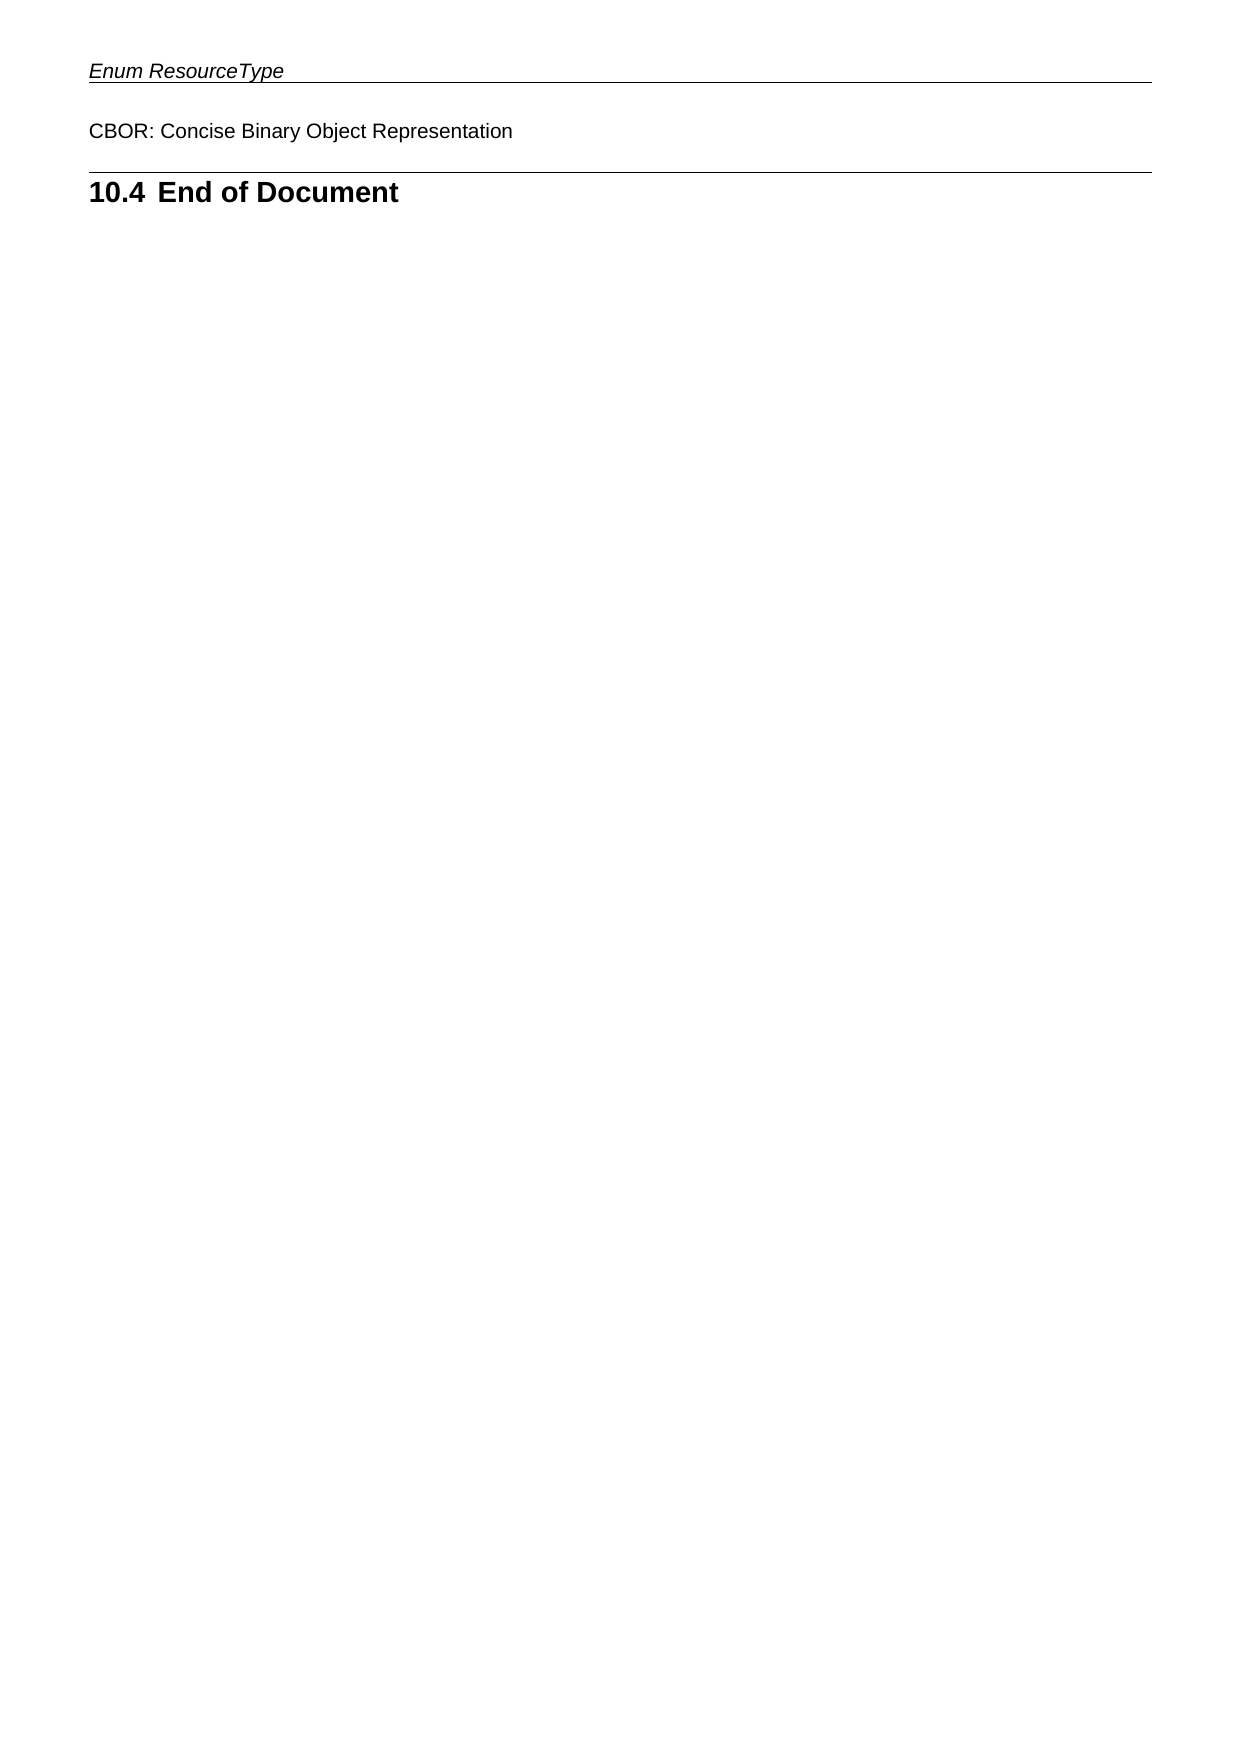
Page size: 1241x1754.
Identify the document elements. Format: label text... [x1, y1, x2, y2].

text CBOR: Concise Binary Object Representation [88, 118, 1152, 142]
subtitle End of Document [88, 173, 1152, 208]
